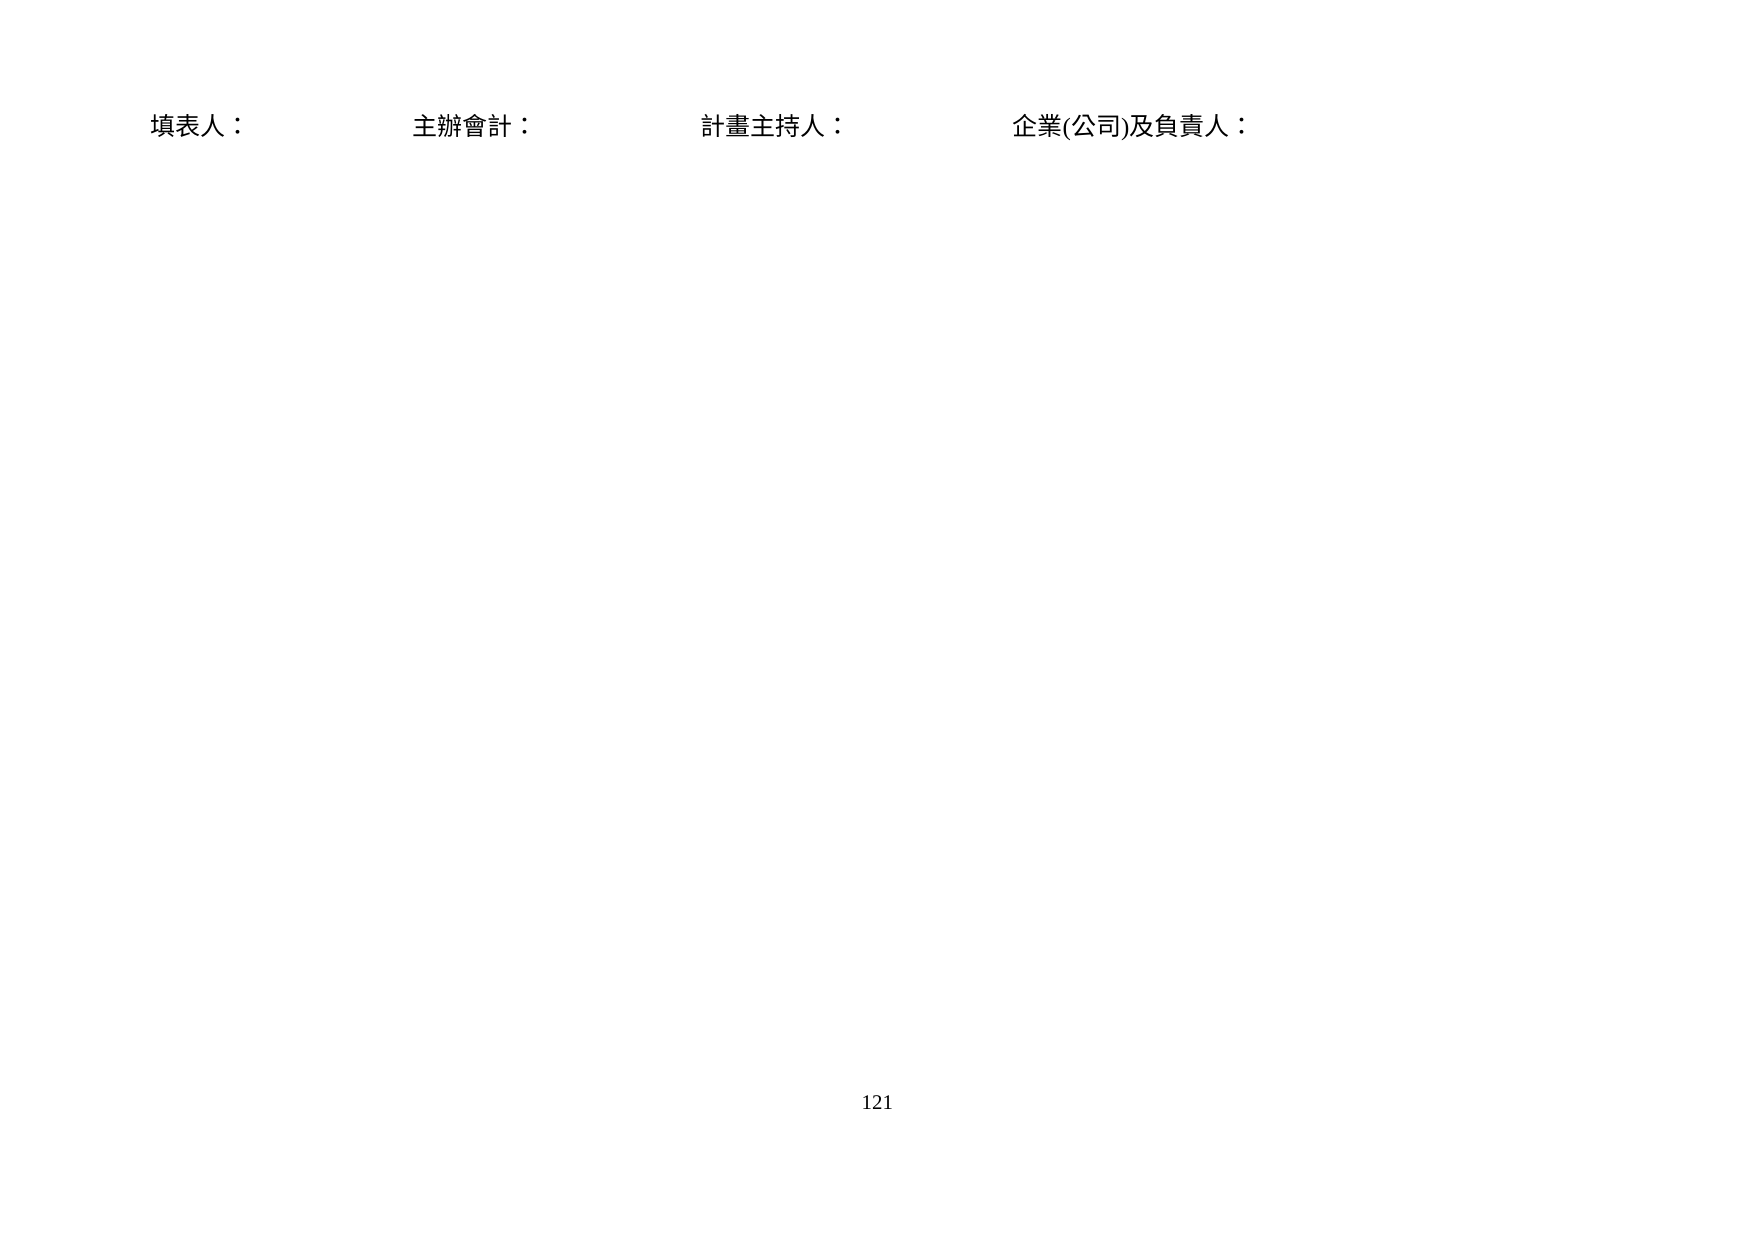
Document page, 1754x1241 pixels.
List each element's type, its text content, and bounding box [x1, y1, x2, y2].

text 填表人： 主辦會計： 計畫主持人： 企業(公司)及負責人： [150, 83, 1604, 145]
